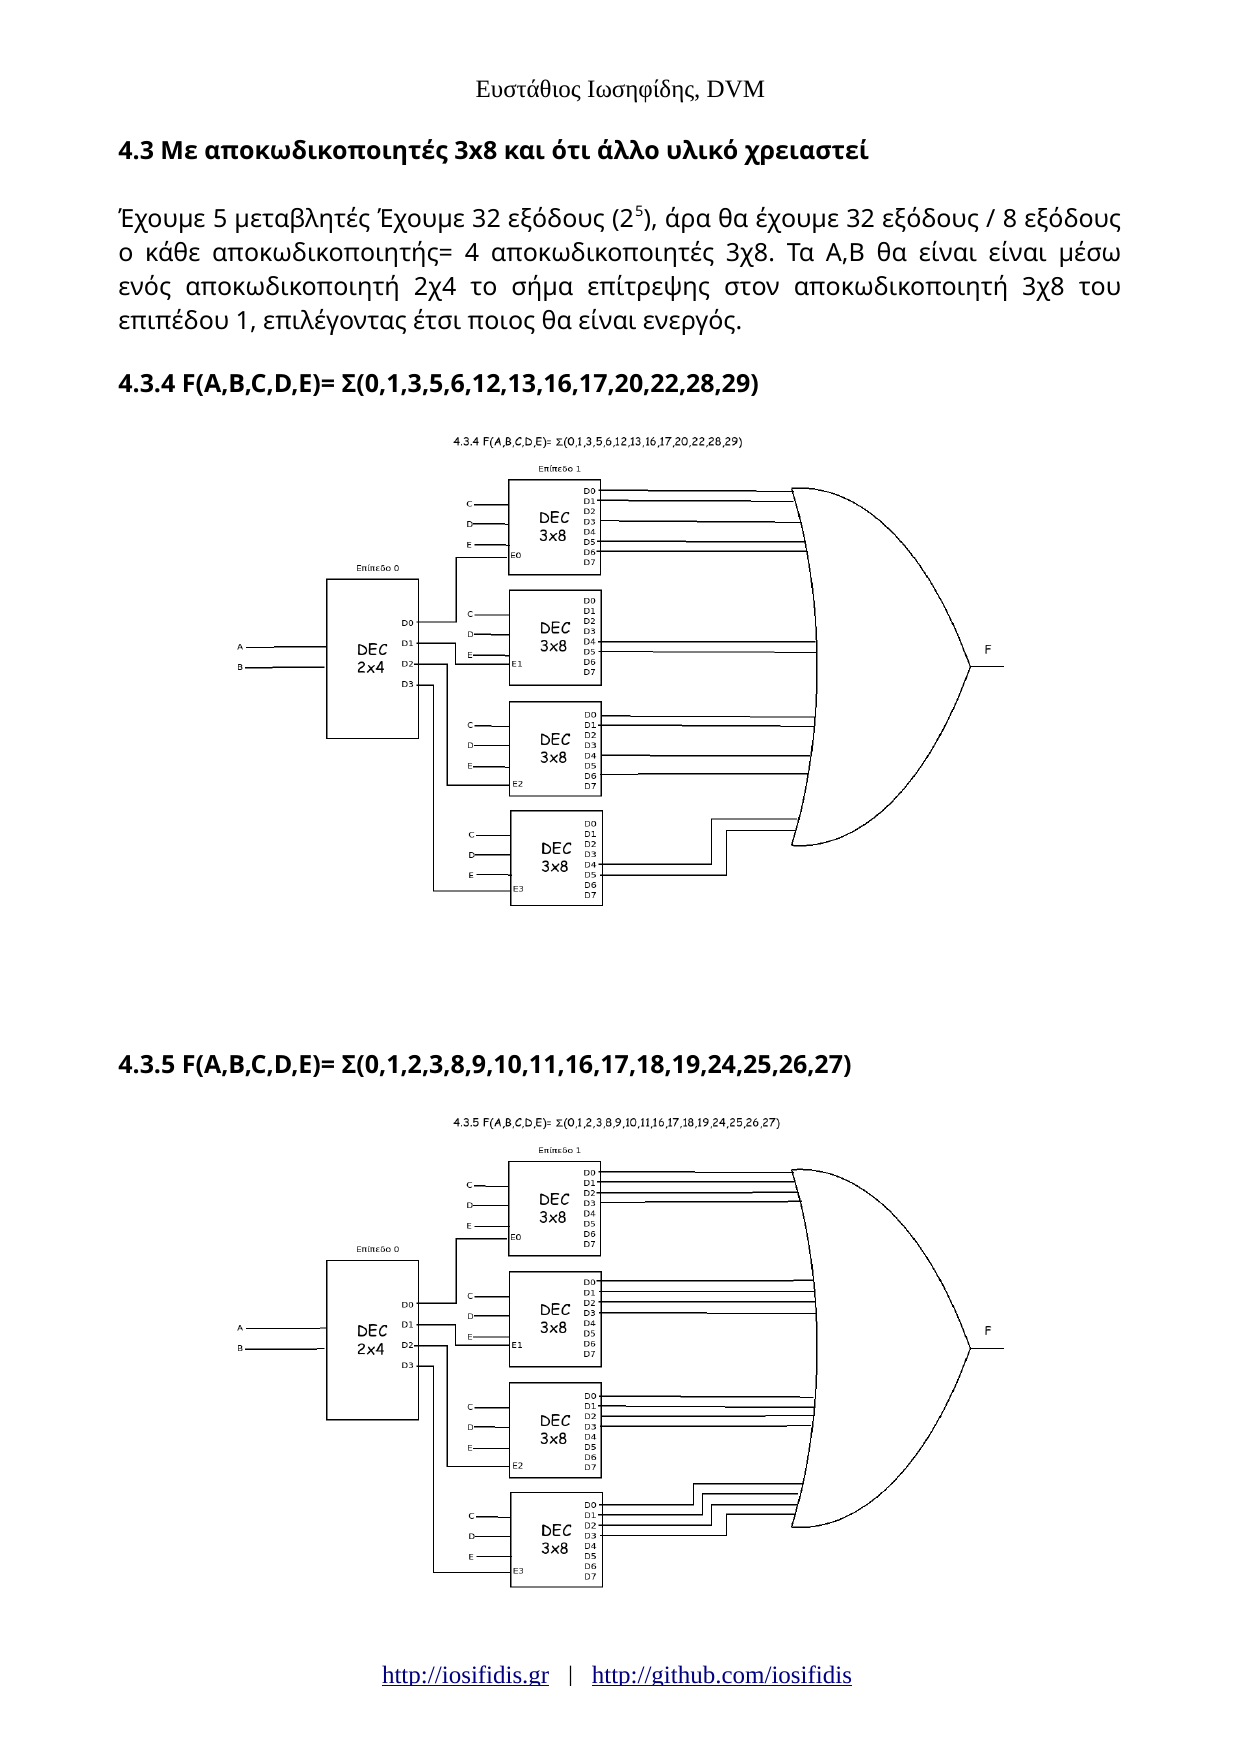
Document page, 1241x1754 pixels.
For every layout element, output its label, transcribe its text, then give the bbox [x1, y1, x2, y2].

picture [236, 433, 1004, 906]
text 4.3.4 F(A,B,C,D,E)= Σ(0,1,3,5,6,12,13,16,17,20,22,28,29) [118, 365, 1122, 399]
text Έχουμε 5 μεταβλητές Έχουμε 32 εξόδους (25), άρα θα έχουμε 32 εξόδους / 8 εξόδους ο κάθε αποκωδικοποιητής= 4 αποκωδικοποιητές 3χ8. Τα Α,Β θα είναι είναι μέσω ενός αποκωδικοποιητή 2χ4 το σήμα επίτρεψης στον αποκωδικοποιητή 3χ8 του επιπέδου 1, επιλέγοντας έτσι ποιος θα είναι ενεργός. [118, 200, 1122, 337]
text 4.3 Με αποκωδικοποιητές 3x8 και ότι άλλο υλικό χρειαστεί [118, 132, 1122, 166]
picture [236, 1114, 1004, 1588]
text 4.3.5 F(A,B,C,D,E)= Σ(0,1,2,3,8,9,10,11,16,17,18,19,24,25,26,27) [118, 1047, 1122, 1081]
